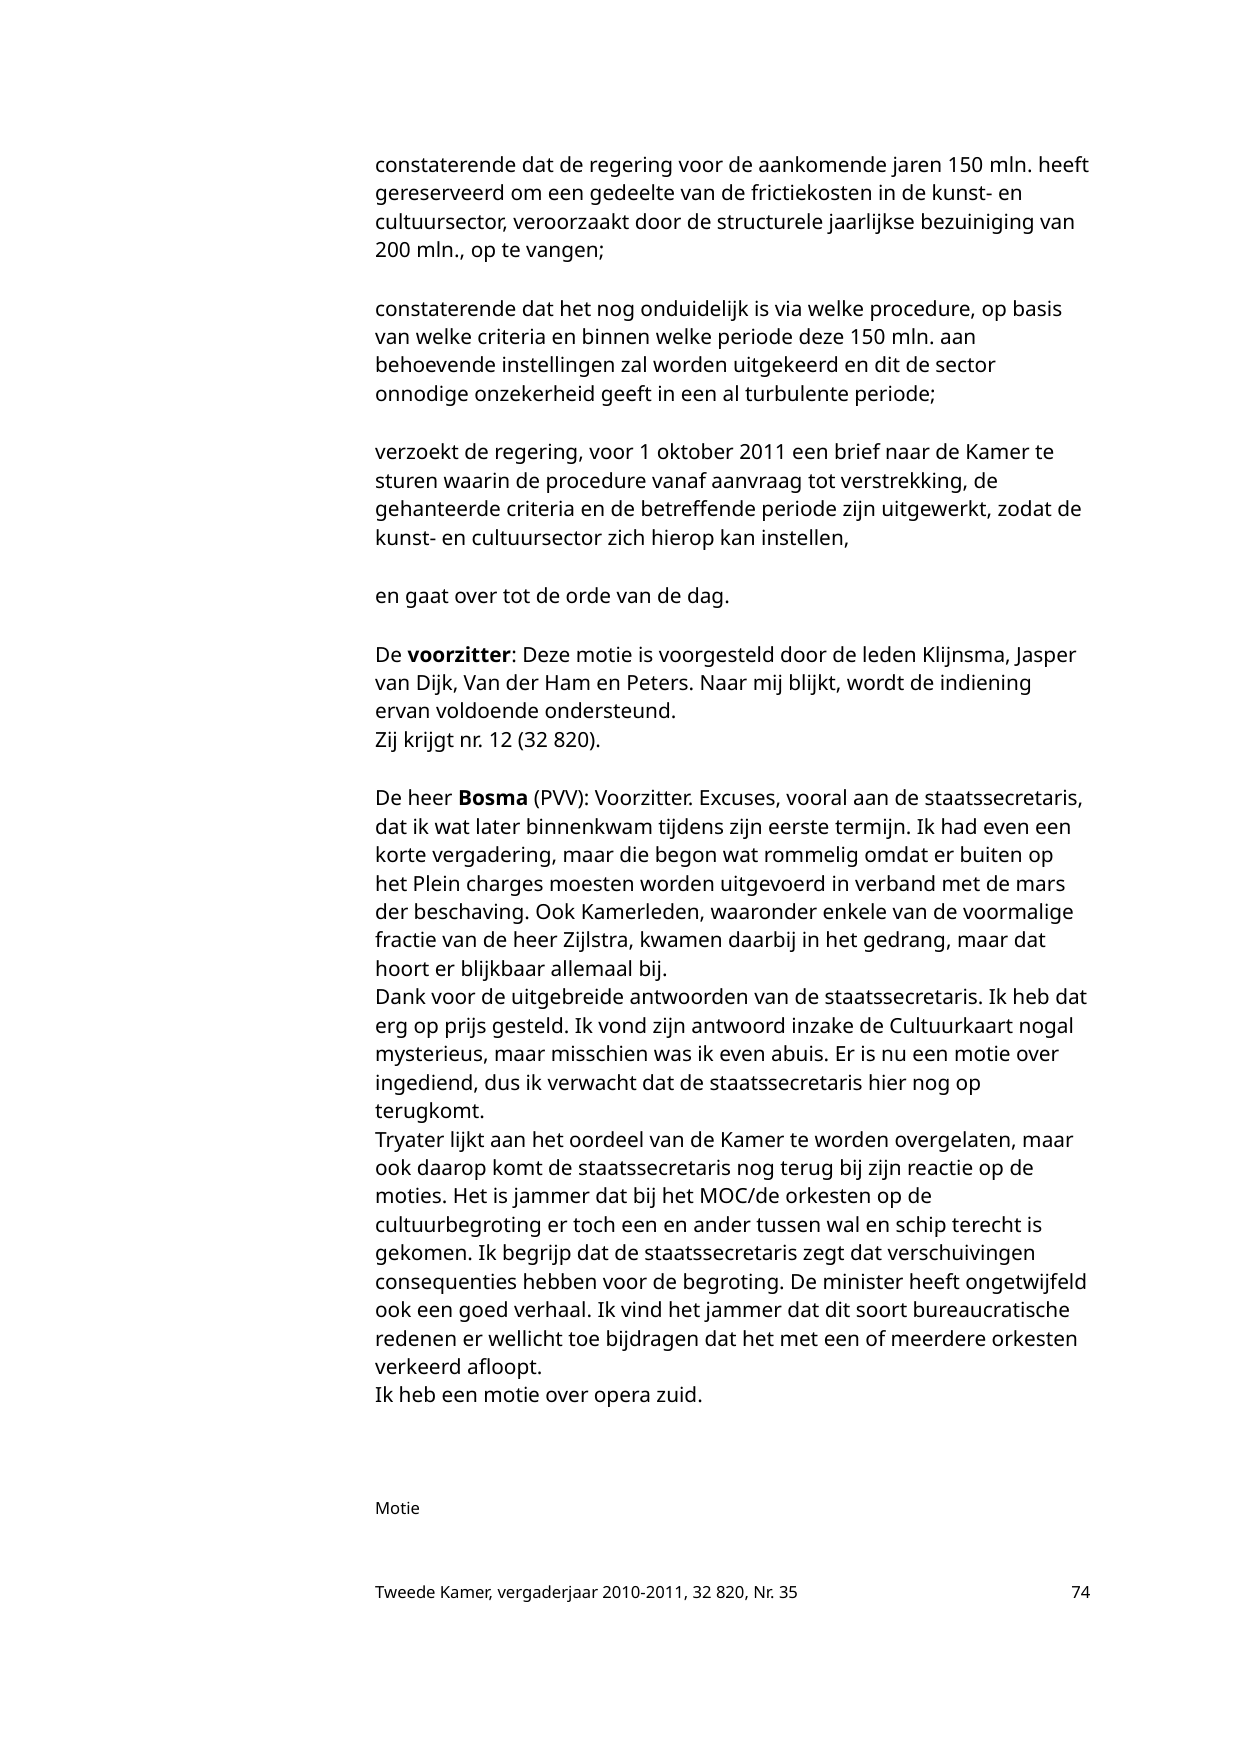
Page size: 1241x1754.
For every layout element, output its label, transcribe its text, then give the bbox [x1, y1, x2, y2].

text De heer Bosma (PVV): Voorzitter. Excuses, vooral aan de staatssecretaris, dat ik wat later binnenkwam tijdens zijn eerste termijn. Ik had even een korte vergadering, maar die begon wat rommelig omdat er buiten op het Plein charges moesten worden uitgevoerd in verband met de mars der beschaving. Ook Kamerleden, waaronder enkele van de voormalige fractie van de heer Zijlstra, kwamen daarbij in het gedrang, maar dat hoort er blijkbaar allemaal bij. [375, 783, 1090, 982]
text Tryater lijkt aan het oordeel van de Kamer te worden overgelaten, maar ook daarop komt de staatssecretaris nog terug bij zijn reactie op de moties. Het is jammer dat bij het MOC/de orkesten op de cultuurbegroting er toch een en ander tussen wal en schip terecht is gekomen. Ik begrijp dat de staatssecretaris zegt dat verschuivingen consequenties hebben voor de begroting. De minister heeft ongetwijfeld ook een goed verhaal. Ik vind het jammer dat dit soort bureaucratische redenen er wellicht toe bijdragen dat het met een of meerdere orkesten verkeerd afloopt. [375, 1125, 1090, 1381]
table_header Motie [375, 1497, 1090, 1520]
text Dank voor de uitgebreide antwoorden van de staatssecretaris. Ik heb dat erg op prijs gesteld. Ik vond zijn antwoord inzake de Cultuurkaart nogal mysterieus, maar misschien was ik even abuis. Er is nu een motie over ingediend, dus ik verwacht dat de staatssecretaris hier nog op terugkomt. [375, 982, 1090, 1125]
text Zij krijgt nr. 12 (32 820). [375, 725, 1090, 753]
text constaterende dat het nog onduidelijk is via welke procedure, op basis van welke criteria en binnen welke periode deze 150 mln. aan behoevende instellingen zal worden uitgekeerd en dit de sector onnodige onzekerheid geeft in een al turbulente periode; [375, 294, 1090, 407]
text constaterende dat de regering voor de aankomende jaren 150 mln. heeft gereserveerd om een gedeelte van de frictiekosten in de kunst- en cultuursector, veroorzaakt door de structurele jaarlijkse bezuiniging van 200 mln., op te vangen; [375, 150, 1090, 264]
text De voorzitter: Deze motie is voorgesteld door de leden Klijnsma, Jasper van Dijk, Van der Ham en Peters. Naar mij blijkt, wordt de indiening ervan voldoende ondersteund. [375, 640, 1090, 725]
text en gaat over tot de orde van de dag. [375, 581, 1090, 610]
text verzoekt de regering, voor 1 oktober 2011 een brief naar de Kamer te sturen waarin de procedure vanaf aanvraag tot verstrekking, de gehanteerde criteria en de betreffende periode zijn uitgewerkt, zodat de kunst- en cultuursector zich hierop kan instellen, [375, 437, 1090, 551]
text Ik heb een motie over opera zuid. [375, 1381, 1090, 1409]
